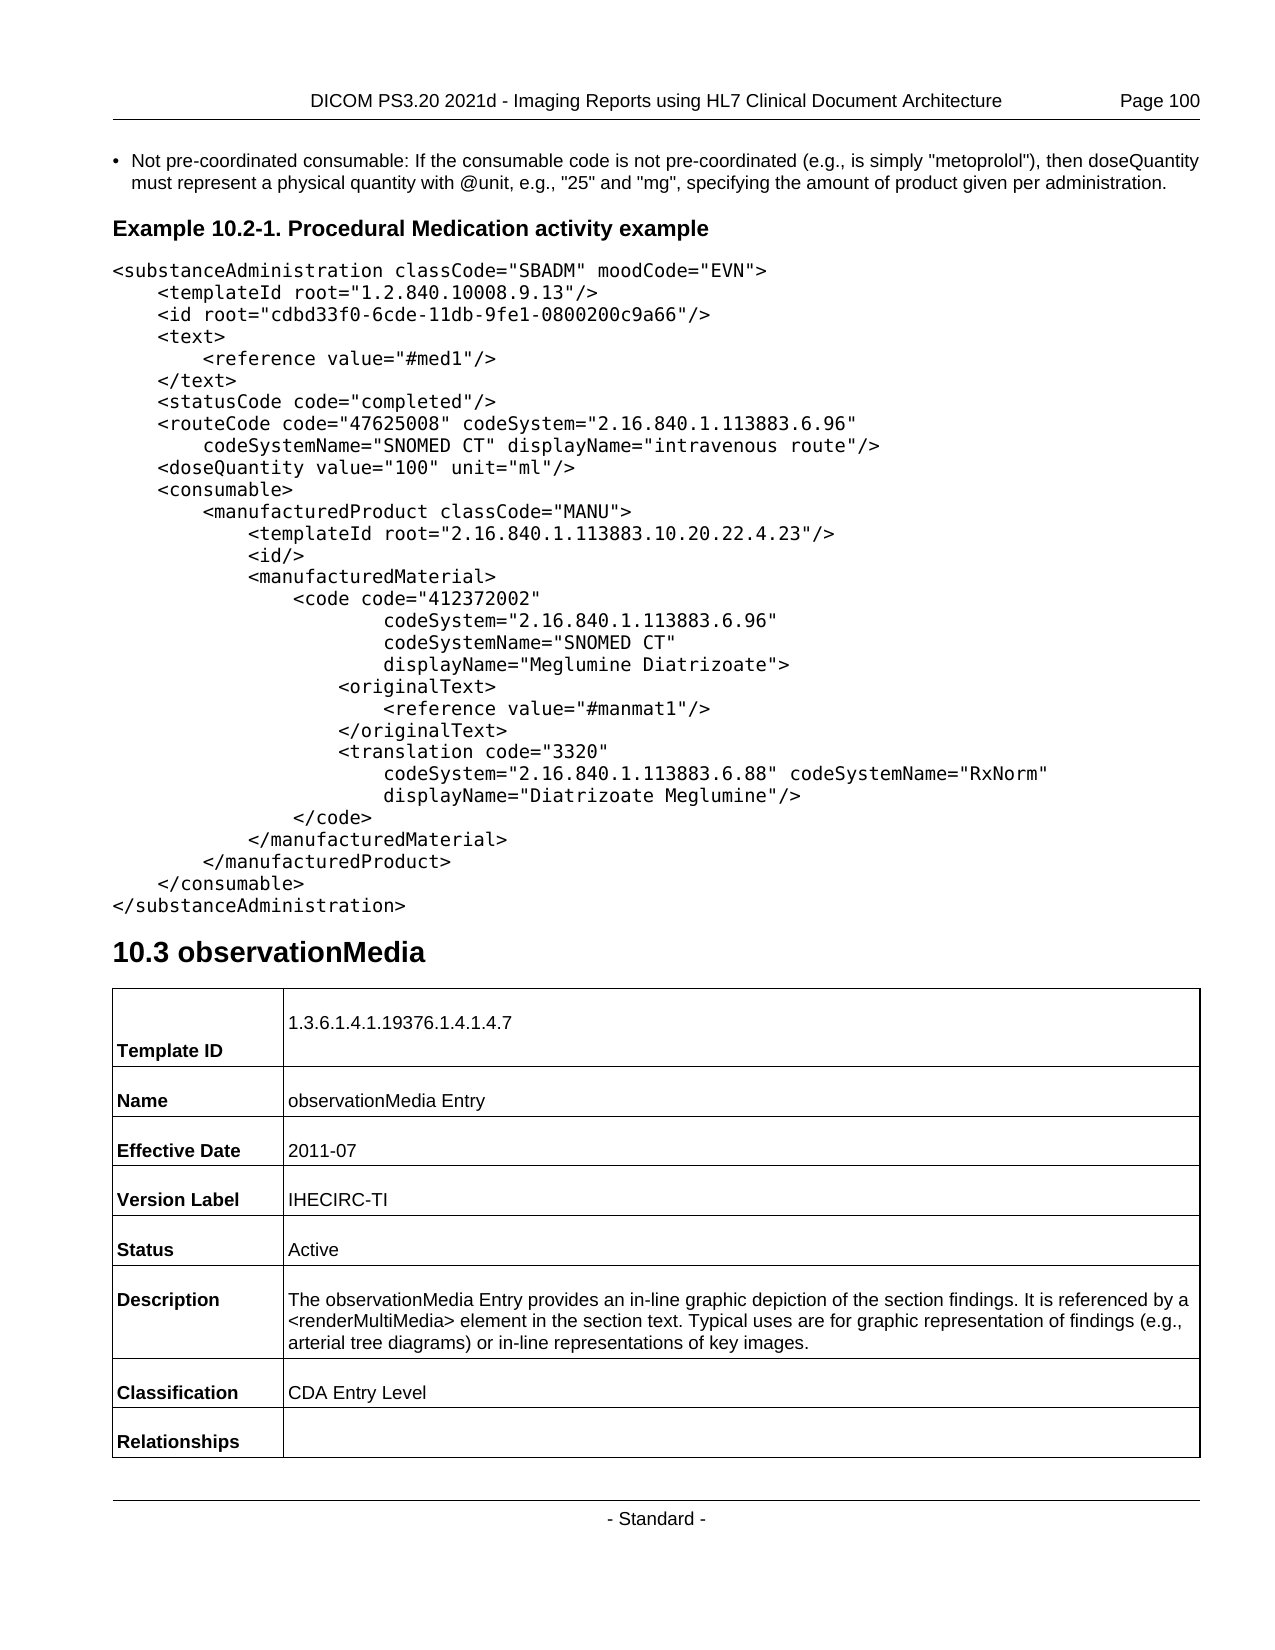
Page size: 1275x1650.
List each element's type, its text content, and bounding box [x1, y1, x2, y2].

text • Not pre-coordinated consumable: If the consumable code is not pre-coordinated (e.g., is simply "metoprolol"), then doseQuantity must represent a physical quantity with @unit, e.g., "25" and "mg", specifying the amount of product given per administration. [112, 150, 1200, 193]
table_cell Active [284, 1216, 1199, 1265]
table_header Template ID [113, 989, 283, 1066]
table_cell CDA Entry Level [284, 1359, 1199, 1407]
table_header 1.3.6.1.4.1.19376.​1.4.1.4.7 [284, 989, 1199, 1066]
table_cell observation​Media Entry [284, 1067, 1199, 1116]
table_cell Version Label [113, 1166, 283, 1215]
text <substanceAdministration classCode="SBADM" moodCode="EVN"> <templateId root="1.2.840.10008.9.13"/> <id root="cdbd33f0-6cde-11db-9fe1-0800200c9a66"/> <text> <reference value="#med1"/> </text> <statusCode code="completed"/> <routeCode code="47625008" codeSystem="2.16.840.1.113883.6.96" codeSystemName="SNOMED CT" displayName="intravenous route"/> <doseQuantity value="100" unit="ml"/> <consumable> <manufacturedProduct classCode="MANU"> <templateId root="2.16.840.1.113883.10.20.22.4.23"/> <id/> <manufacturedMaterial> <code code="412372002" codeSystem="2.16.840.1.113883.6.96" codeSystemName="SNOMED CT" displayName="Meglumine Diatrizoate"> <originalText> <reference value="#manmat1"/> </originalText> <translation code="3320" codeSystem="2.16.840.1.113883.6.88" codeSystemName="RxNorm" displayName="Diatrizoate Meglumine"/> </code> </manufacturedMaterial> </manufacturedProduct> </consumable> </substanceAdministration> [112, 260, 1200, 916]
table_cell Effective Date [113, 1117, 283, 1165]
table_cell Classification [113, 1359, 283, 1407]
table_cell Status [113, 1216, 283, 1265]
table_cell The observationMedia Entry provides an in-line graphic depiction of the section findings. It is referenced by a <renderMultiMedia> element in the section text. Typical uses are for graphic representation of findings (e.g., arterial tree diagrams) or in-line representations of key images. [284, 1266, 1199, 1357]
table_cell 2011-07 [284, 1117, 1199, 1165]
table_cell Description [113, 1266, 283, 1357]
table_cell [284, 1408, 1199, 1457]
text 10.3 observationMedia [112, 935, 1200, 969]
table_cell Relationships [113, 1408, 283, 1457]
table_cell Name [113, 1067, 283, 1116]
table_cell IHECIRC-TI [284, 1166, 1199, 1215]
text Example 10.2-1. Procedural Medication activity example [112, 216, 1200, 241]
